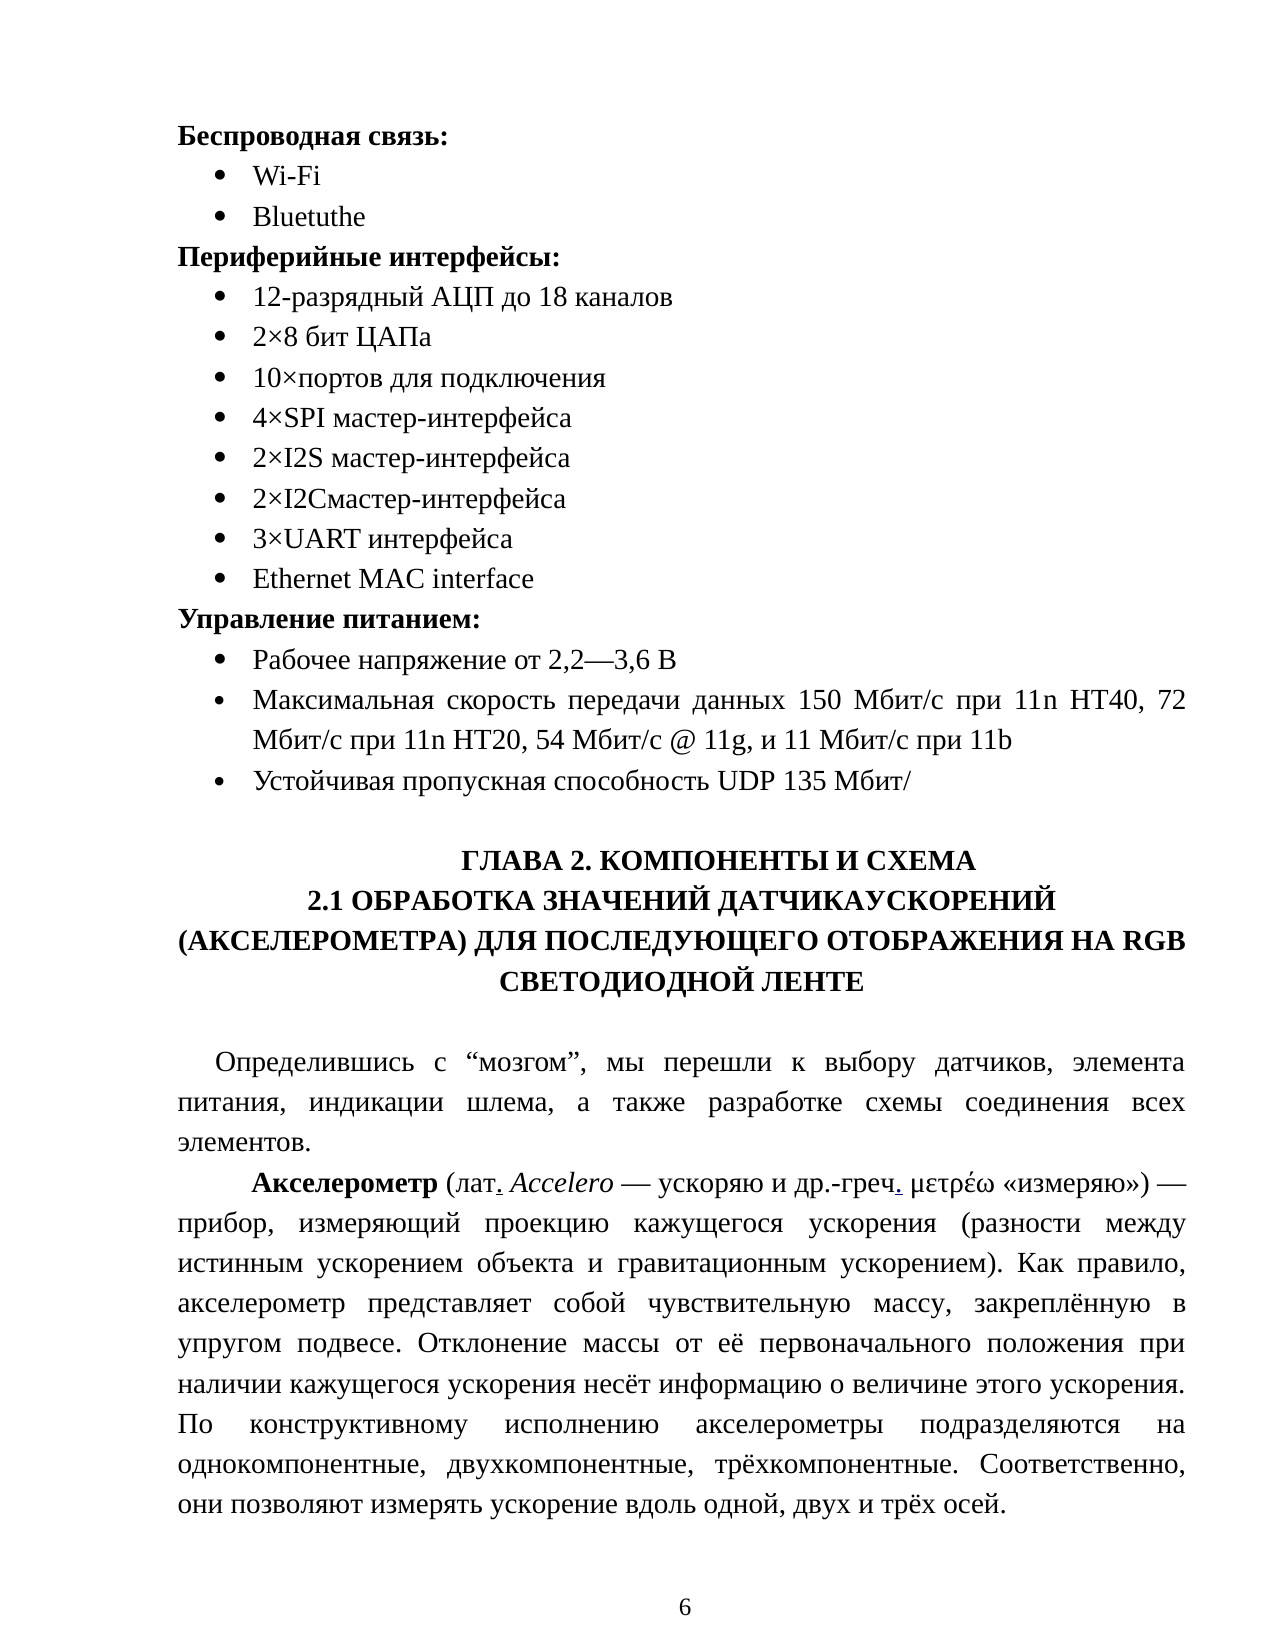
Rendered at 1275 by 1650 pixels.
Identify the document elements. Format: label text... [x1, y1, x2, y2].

text Определившись с “мозгом”, мы перешли к выбору датчиков, элемента питания, индикации шлема, а также разработке схемы соединения всех элементов. [177, 1044, 1186, 1158]
text Беспроводная связь: [177, 118, 1186, 152]
text 2.1 ОБРАБОТКА ЗНАЧЕНИЙ ДАТЧИКАУСКОРЕНИЙ (АКСЕЛЕРОМЕТРА) ДЛЯ ПОСЛЕДУЮЩЕГО ОТОБРАЖЕНИЯ НА RGB СВЕТОДИОДНОЙ ЛЕНТЕ [177, 883, 1186, 997]
list 2×I2Cмастер-интерфейса [215, 481, 1186, 514]
list 3×UART интерфейса [215, 521, 1186, 555]
list 12-разрядный АЦП до 18 каналов [215, 279, 1186, 313]
list Wi-Fi [215, 158, 1186, 192]
list 2×8 бит ЦАПа [215, 319, 1186, 353]
list Максимальная скорость передачи данных 150 Мбит/с при 11n HT40, 72 Мбит/с при 11n HT20, 54 Мбит/с @ 11g, и 11 Мбит/с при 11b [215, 682, 1186, 756]
list 4×SPI мастер-интерфейса [215, 400, 1186, 434]
list 10×портов для подключения [215, 360, 1186, 393]
list Ethernet MAC interface [215, 561, 1186, 595]
list Bluetuthe [215, 199, 1186, 232]
text ГЛАВА 2. КОМПОНЕНТЫ И СХЕМА [177, 843, 1186, 877]
text Управление питанием: [177, 602, 1186, 635]
list 2×I2S мастер-интерфейса [215, 440, 1186, 474]
list Устойчивая пропускная способность UDP 135 Мбит/ [215, 763, 1186, 796]
list Рабочее напряжение от 2,2—3,6 В [215, 642, 1186, 676]
text Периферийные интерфейсы: [177, 239, 1186, 272]
text Акселерометр (лат. Accelero — ускоряю и др.-греч. μετρέω «измеряю») — прибор, измеряющий проекцию кажущегося ускорения (разности между истинным ускорением объекта и гравитационным ускорением). Как правило, акселерометр представляет собой чувствительную массу, закреплённую в упругом подвесе. Отклонение массы от её первоначального положения при наличии кажущегося ускорения несёт информацию о величине этого ускорения. По конструктивному исполнению акселерометры подразделяются на однокомпонентные, двухкомпонентные, трёхкомпонентные. Соответственно, они позволяют измерять ускорение вдоль одной, двух и трёх осей. [177, 1165, 1186, 1520]
